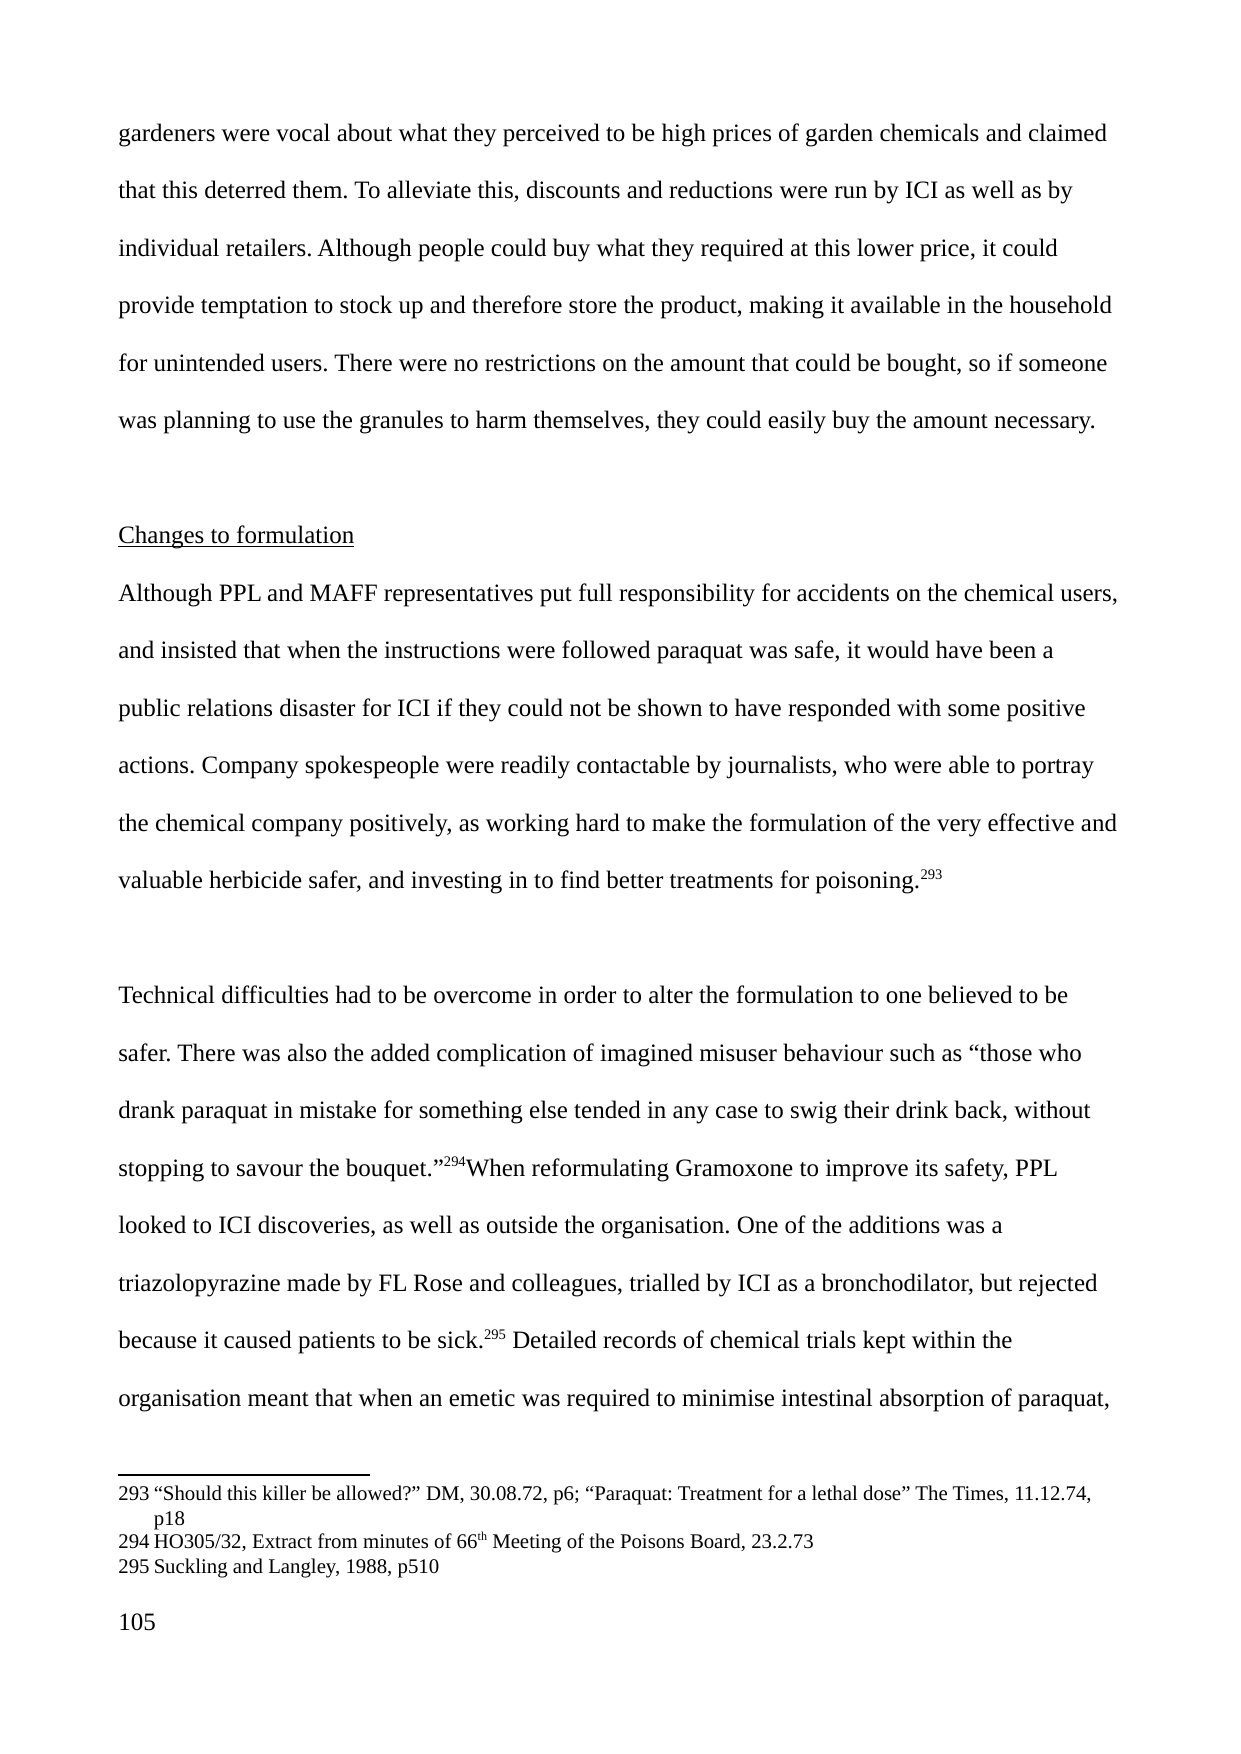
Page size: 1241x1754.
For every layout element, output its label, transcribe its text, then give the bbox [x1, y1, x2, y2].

text Technical difficulties had to be overcome in order to alter the formulation to one believed to be safer. There was also the added complication of imagined misuser behaviour such as “those who drank paraquat in mistake for something else tended in any case to swig their drink back, without stopping to savour the bouquet.”When reformulating Gramoxone to improve its safety, PPL looked to ICI discoveries, as well as outside the organisation. One of the additions was a triazolopyrazine made by FL Rose and colleagues, trialled by ICI as a bronchodilator, but rejected because it caused patients to be sick. Detailed records of chemical trials kept within the organisation meant that when an emetic was required to minimise intestinal absorption of paraquat, [118, 981, 1122, 1412]
text “Should this killer be allowed?” DM, 30.08.72, p6; “Paraquat: Treatment for a lethal dose” The Times, 11.12.74, p18 [118, 1481, 1122, 1529]
text gardeners were vocal about what they perceived to be high prices of garden chemicals and claimed that this deterred them. To alleviate this, discounts and reductions were run by ICI as well as by individual retailers. Although people could buy what they required at this lower price, it could provide temptation to stock up and therefore store the product, making it available in the household for unintended users. There were no restrictions on the amount that could be bought, so if someone was planning to use the granules to harm themselves, they could easily buy the amount necessary. [118, 118, 1122, 434]
text Changes to formulation [118, 521, 1122, 549]
text Suckling and Langley, 1988, p510 [118, 1553, 1122, 1578]
text HO305/32, Extract from minutes of 66th Meeting of the Poisons Board, 23.2.73 [118, 1529, 1122, 1553]
text Although PPL and MAFF representatives put full responsibility for accidents on the chemical users, and insisted that when the instructions were followed paraquat was safe, it would have been a public relations disaster for ICI if they could not be shown to have responded with some positive actions. Company spokespeople were readily contactable by journalists, who were able to portray the chemical company positively, as working hard to make the formulation of the very effective and valuable herbicide safer, and investing in to find better treatments for poisoning. [118, 578, 1122, 894]
